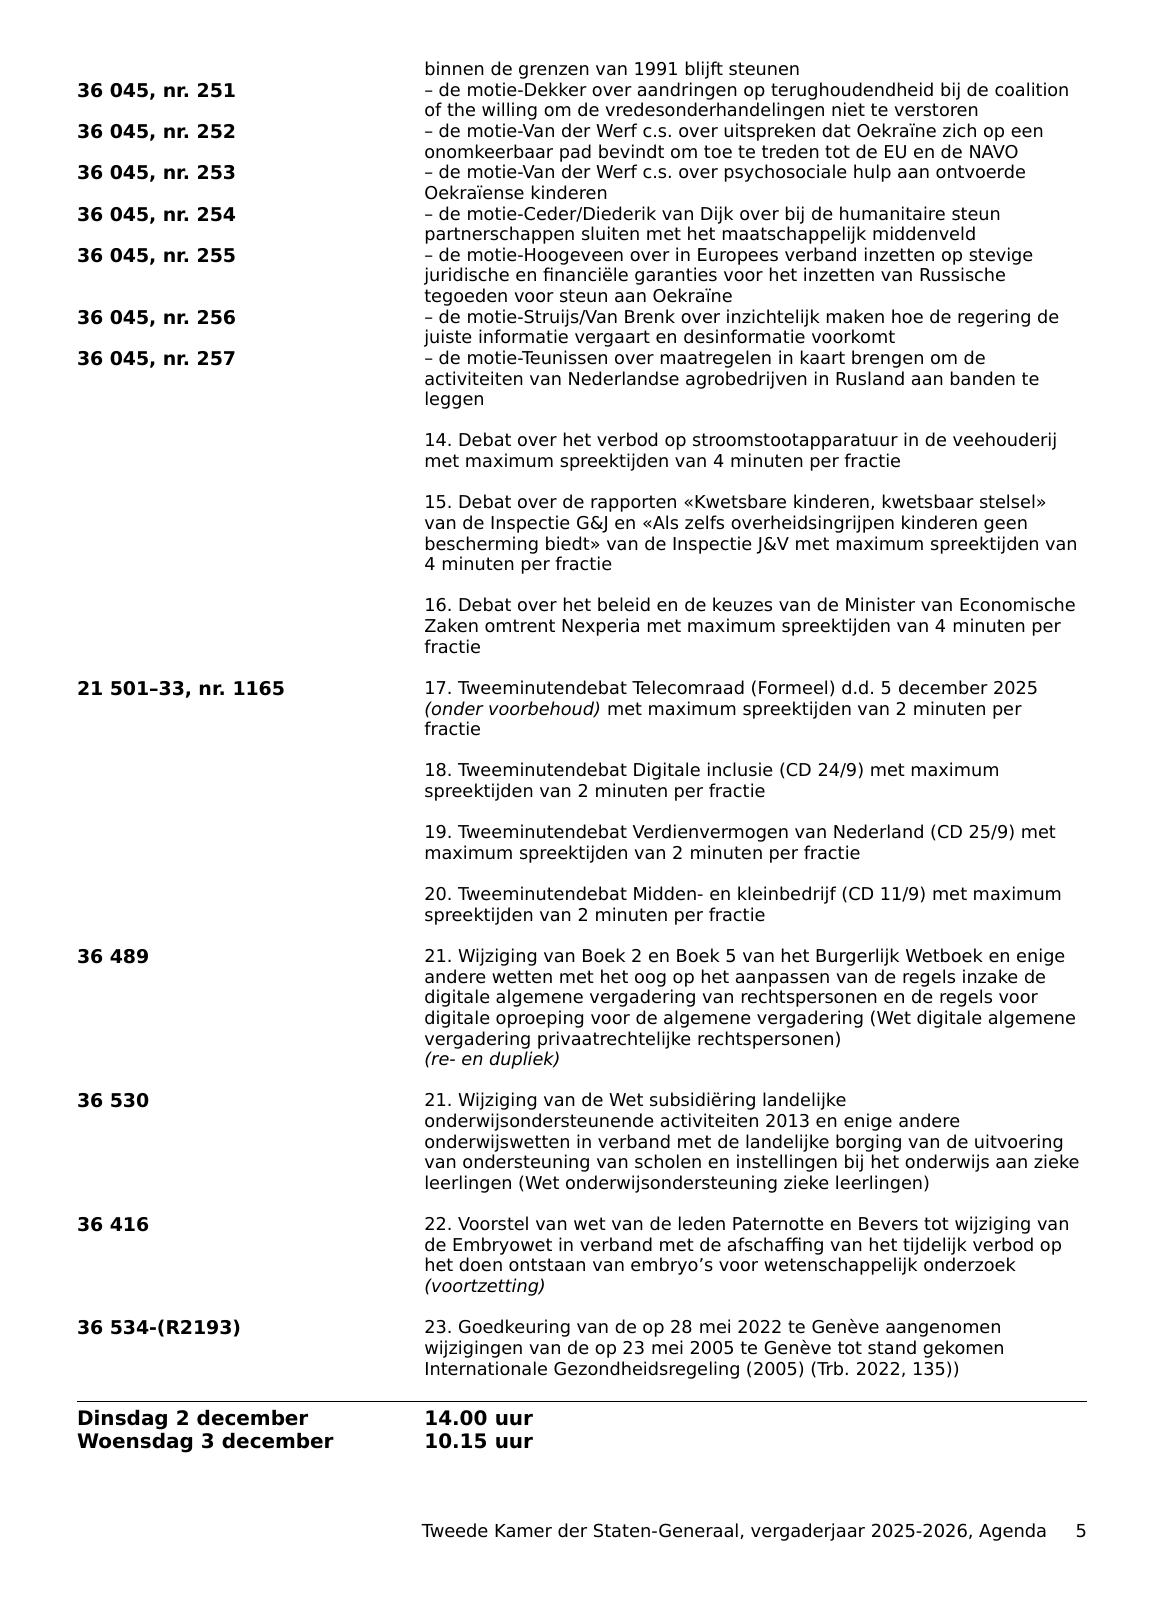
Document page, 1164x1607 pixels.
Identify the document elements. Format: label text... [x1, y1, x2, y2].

table_cell [401, 1430, 418, 1453]
table_cell 36 534-(R2193) [77, 1317, 401, 1379]
table_cell [401, 1090, 418, 1193]
table_cell – de motie-Dekker over aandringen op terughoudendheid bij de coalition of the willing om de vredesonderhandelingen niet te verstoren [418, 80, 1087, 121]
table_cell 17. Tweeminutendebat Telecomraad (Formeel) d.d. 5 december 2025 (onder voorbehoud) met maximum spreektijden van 2 minuten per fractie [418, 678, 1087, 740]
table_cell [418, 864, 1087, 884]
table_cell 36 489 [77, 946, 401, 1049]
table_cell 16. Debat over het beleid en de keuzes van de Minister van Economische Zaken omtrent Nexperia met maximum spreektijden van 4 minuten per fractie [418, 595, 1087, 657]
table_cell [401, 1214, 418, 1297]
table_cell [401, 802, 418, 822]
table_cell [418, 1070, 1087, 1090]
table_cell 21 501–33, nr. 1165 [77, 678, 401, 740]
table_cell [418, 410, 1087, 430]
table_cell [401, 595, 418, 657]
table_cell – de motie-Ceder/Diederik van Dijk over bij de humanitaire steun partnerschappen sluiten met het maatschappelijk middenveld [418, 204, 1087, 245]
table_cell [77, 1194, 401, 1214]
table_cell – de motie-Teunissen over maatregelen in kaart brengen om de activiteiten van Nederlandse agrobedrijven in Rusland aan banden te leggen [418, 348, 1087, 410]
table_cell [401, 121, 418, 162]
table_cell 36 045, nr. 257 [77, 348, 401, 410]
table_cell 21. Wijziging van de Wet subsidiëring landelijke onderwijsondersteunende activiteiten 2013 en enige andere onderwijswetten in verband met de landelijke borging van de uitvoering van ondersteuning van scholen en instellingen bij het onderwijs aan zieke leerlingen (Wet onderwijsondersteuning zieke leerlingen) [418, 1090, 1087, 1193]
table_cell 20. Tweeminutendebat Midden- en kleinbedrijf (CD 11/9) met maximum spreektijden van 2 minuten per fractie [418, 884, 1087, 925]
table_cell [418, 802, 1087, 822]
table_cell [401, 162, 418, 203]
table_cell 36 530 [77, 1090, 401, 1193]
table_cell [401, 59, 418, 80]
table_cell – de motie-Van der Werf c.s. over uitspreken dat Oekraïne zich op een onomkeerbaar pad bevindt om toe te treden tot de EU en de NAVO [418, 121, 1087, 162]
table_cell 36 416 [77, 1214, 401, 1297]
table_cell [401, 575, 418, 595]
table_cell [401, 884, 418, 925]
table_cell (re- en dupliek) [418, 1049, 1087, 1070]
table_cell [77, 472, 401, 492]
table_cell – de motie-Van der Werf c.s. over psychosociale hulp aan ontvoerde Oekraïense kinderen [418, 162, 1087, 203]
table_cell [401, 822, 418, 863]
table_cell [77, 59, 401, 80]
table_cell [77, 1049, 401, 1070]
table_cell – de motie-Hoogeveen over in Europees verband inzetten op stevige juridische en financiële garanties voor het inzetten van Russische tegoeden voor steun aan Oekraïne [418, 245, 1087, 307]
table_cell 36 045, nr. 252 [77, 121, 401, 162]
table_cell [77, 760, 401, 802]
table_cell [401, 864, 418, 884]
table_cell [401, 80, 418, 121]
table_cell [77, 864, 401, 884]
table_cell [401, 760, 418, 802]
table_cell – de motie-Struijs/Van Brenk over inzichtelijk maken hoe de regering de juiste informatie vergaart en desinformatie voorkomt [418, 307, 1087, 348]
table_cell 22. Voorstel van wet van de leden Paternotte en Bevers tot wijziging van de Embryowet in verband met de afschaffing van het tijdelijk verbod op het doen ontstaan van embryo’s voor wetenschappelijk onderzoek (voortzetting) [418, 1214, 1087, 1297]
table_cell 36 045, nr. 251 [77, 80, 401, 121]
table_cell [418, 1194, 1087, 1214]
table_cell 19. Tweeminutendebat Verdienvermogen van Nederland (CD 25/9) met maximum spreektijden van 2 minuten per fractie [418, 822, 1087, 863]
table_cell [401, 1297, 418, 1317]
table_cell [401, 307, 418, 348]
table_cell [418, 1297, 1087, 1317]
table_cell 14. Debat over het verbod op stroomstootapparatuur in de veehouderij met maximum spreektijden van 4 minuten per fractie [418, 430, 1087, 472]
table_cell [77, 492, 401, 575]
table_header [401, 1402, 418, 1430]
table_cell [77, 430, 401, 472]
table_cell [77, 657, 401, 678]
table_cell 21. Wijziging van Boek 2 en Boek 5 van het Burgerlijk Wetboek en enige andere wetten met het oog op het aanpassen van de regels inzake de digitale algemene vergadering van rechtspersonen en de regels voor digitale oproeping voor de algemene vergadering (Wet digitale algemene vergadering privaatrechtelijke rechtspersonen) [418, 946, 1087, 1049]
table_cell [401, 740, 418, 760]
table_cell [77, 1070, 401, 1090]
table_cell [77, 410, 401, 430]
table_cell [401, 472, 418, 492]
table_cell [418, 472, 1087, 492]
table_cell [77, 575, 401, 595]
table_cell 36 045, nr. 254 [77, 204, 401, 245]
table_cell [418, 657, 1087, 678]
table_cell Woensdag 3 december [77, 1430, 401, 1453]
table_cell [77, 884, 401, 925]
table_header 14.00 uur [418, 1402, 1087, 1430]
table_cell 15. Debat over de rapporten «Kwetsbare kinderen, kwetsbaar stelsel» van de Inspectie G&J en «Als zelfs overheidsingrijpen kinderen geen bescherming biedt» van de Inspectie J&V met maximum spreektijden van 4 minuten per fractie [418, 492, 1087, 575]
table_header Dinsdag 2 december [77, 1402, 401, 1430]
table_cell [401, 1317, 418, 1379]
table_cell [77, 802, 401, 822]
table_cell [401, 657, 418, 678]
table_cell [418, 925, 1087, 946]
table_cell 36 045, nr. 255 [77, 245, 401, 307]
table_cell [401, 1070, 418, 1090]
table_cell 10.15 uur [418, 1430, 1087, 1453]
table_cell [77, 1297, 401, 1317]
table_cell [401, 430, 418, 472]
table_cell [401, 245, 418, 307]
table_cell 36 045, nr. 253 [77, 162, 401, 203]
table_cell 23. Goedkeuring van de op 28 mei 2022 te Genève aangenomen wijzigingen van de op 23 mei 2005 te Genève tot stand gekomen Internationale Gezondheidsregeling (2005) (Trb. 2022, 135)) [418, 1317, 1087, 1379]
table_cell [401, 1194, 418, 1214]
table_cell binnen de grenzen van 1991 blijft steunen [418, 59, 1087, 80]
table_cell [401, 1049, 418, 1070]
table_cell 18. Tweeminutendebat Digitale inclusie (CD 24/9) met maximum spreektijden van 2 minuten per fractie [418, 760, 1087, 802]
table_cell [77, 740, 401, 760]
table_cell [401, 925, 418, 946]
table_cell [418, 740, 1087, 760]
table_cell [401, 492, 418, 575]
table_cell [77, 595, 401, 657]
table_cell [401, 678, 418, 740]
table_cell [401, 204, 418, 245]
table_cell [77, 822, 401, 863]
table_cell [77, 925, 401, 946]
table_cell [418, 575, 1087, 595]
table_cell [401, 946, 418, 1049]
table_cell [401, 410, 418, 430]
table_cell [401, 348, 418, 410]
table_cell 36 045, nr. 256 [77, 307, 401, 348]
